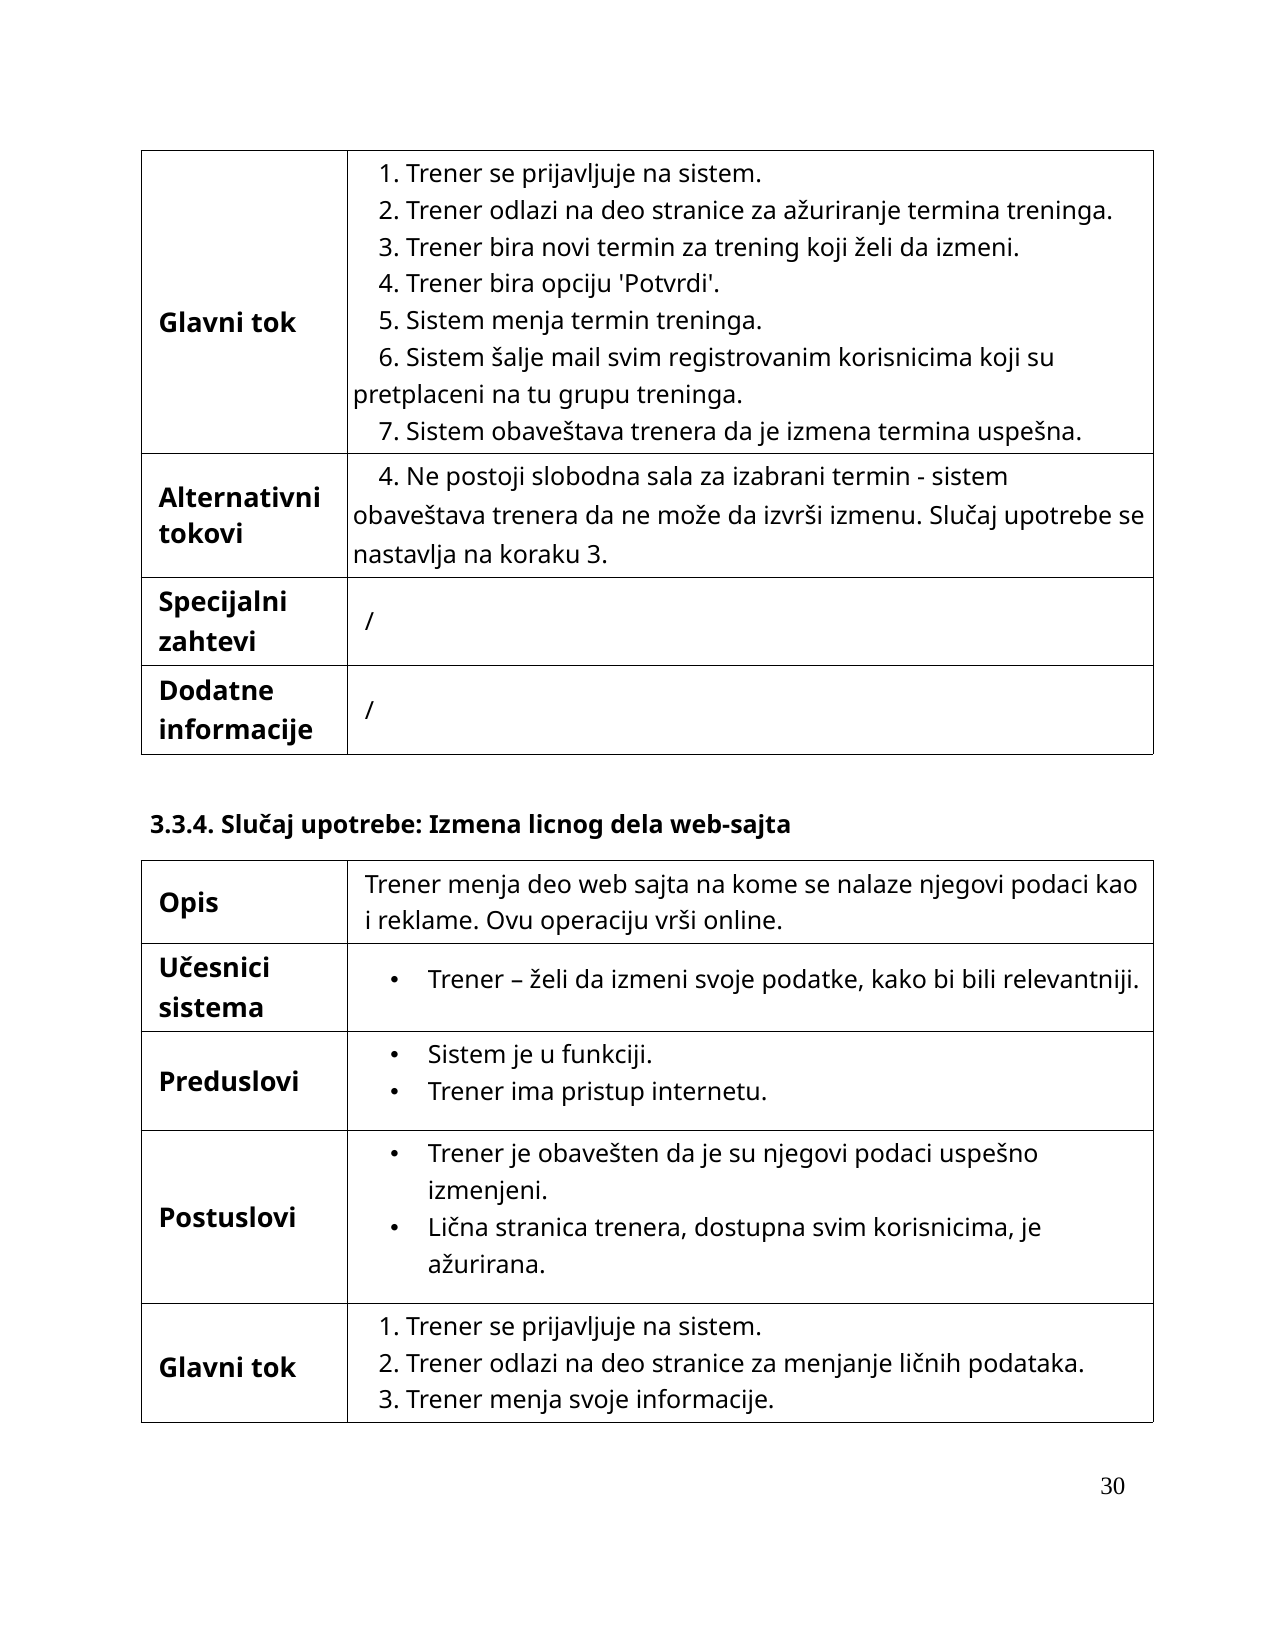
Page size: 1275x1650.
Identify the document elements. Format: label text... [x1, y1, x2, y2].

table_cell Trener je obavešten da je su njegovi podaci uspešno izmenjeni. Lična stranica trenera, dostupna svim korisnicima, je ažurirana. [348, 1131, 1153, 1303]
table_cell Alternativni tokovi [142, 454, 347, 577]
table_cell Postuslovi [142, 1131, 347, 1303]
table_cell Sistem je u funkciji. Trener ima pristup internetu. [348, 1032, 1153, 1130]
table_cell 4. Ne postoji slobodna sala za izabrani termin - sistem obaveštava trenera da ne može da izvrši izmenu. Slučaj upotrebe se nastavlja na koraku 3. [348, 454, 1153, 577]
table_cell 1. Trener se prijavljuje na sistem. 2. Trener odlazi na deo stranice za menjanje ličnih podataka. 3. Trener menja svoje informacije. [348, 1304, 1153, 1422]
table_cell Trener – želi da izmeni svoje podatke, kako bi bili relevantniji. [348, 944, 1153, 1031]
table_cell / [348, 666, 1153, 753]
table_cell Učesnici sistema [142, 944, 347, 1031]
table_cell Glavni tok [142, 151, 347, 453]
table_cell 1. Trener se prijavljuje na sistem. 2. Trener odlazi na deo stranice za ažuriranje termina treninga. 3. Trener bira novi termin za trening koji želi da izmeni. 4. Trener bira opciju 'Potvrdi'. 5. Sistem menja termin treninga. 6. Sistem šalje mail svim registrovanim korisnicima koji su pretplaceni na tu grupu treninga. 7. Sistem obaveštava trenera da je izmena termina uspešna. [348, 151, 1153, 453]
table_cell Specijalni zahtevi [142, 578, 347, 665]
text 3.3.4. Slučaj upotrebe: Izmena licnog dela web-sajta [150, 807, 1125, 841]
table_header Opis [142, 861, 347, 943]
table_header Trener menja deo web sajta na kome se nalaze njegovi podaci kao i reklame. Ovu operaciju vrši online. [348, 861, 1153, 943]
table_cell Dodatne informacije [142, 666, 347, 753]
table_cell Glavni tok [142, 1304, 347, 1422]
table_cell Preduslovi [142, 1032, 347, 1130]
table_cell / [348, 578, 1153, 665]
